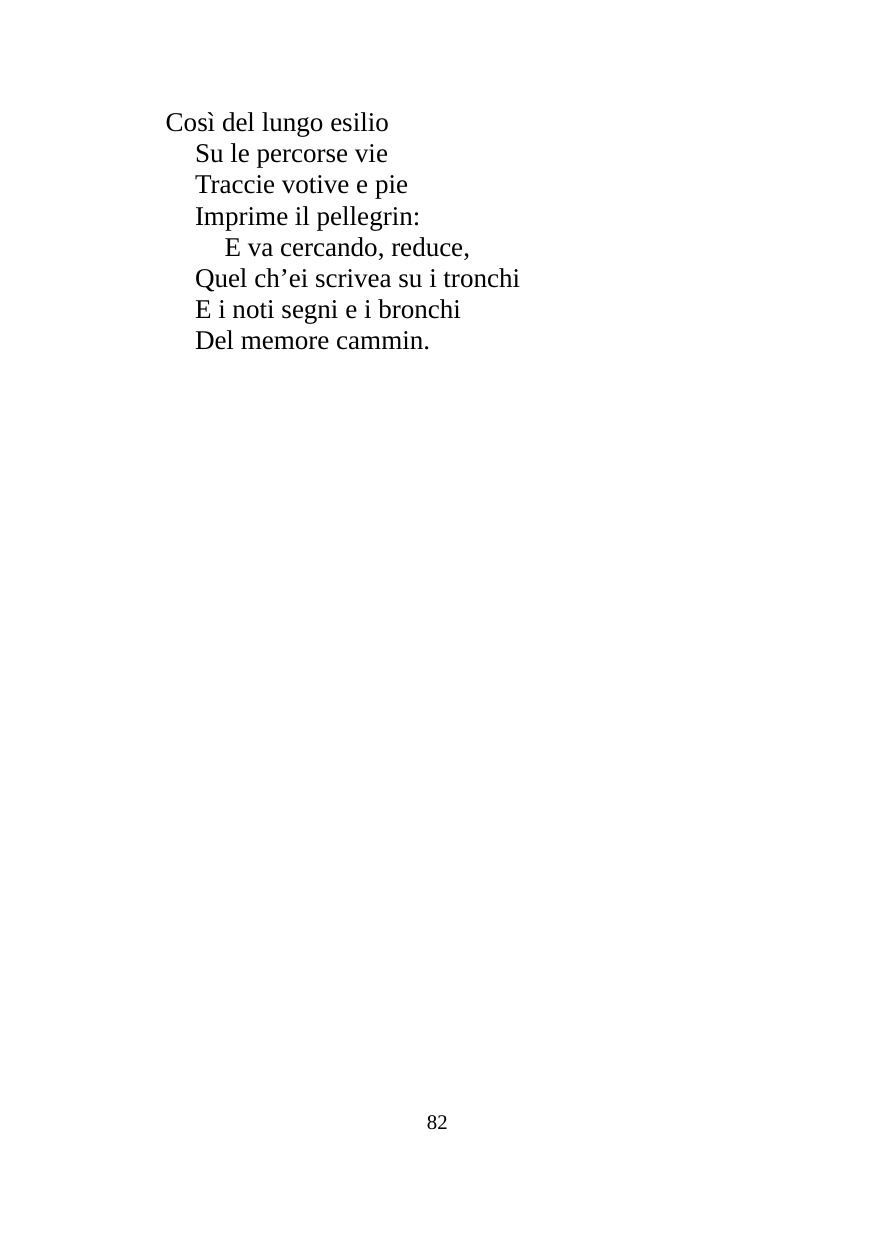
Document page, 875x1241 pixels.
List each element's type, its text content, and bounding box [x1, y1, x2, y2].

text Così del lungo esilio Su le percorse vie Traccie votive e pie Imprime il pellegrin: [165, 106, 768, 231]
text E va cercando, reduce, Quel ch’ei scrivea su i tronchi E i noti segni e i bronchi Del memore cammin. [195, 231, 768, 355]
